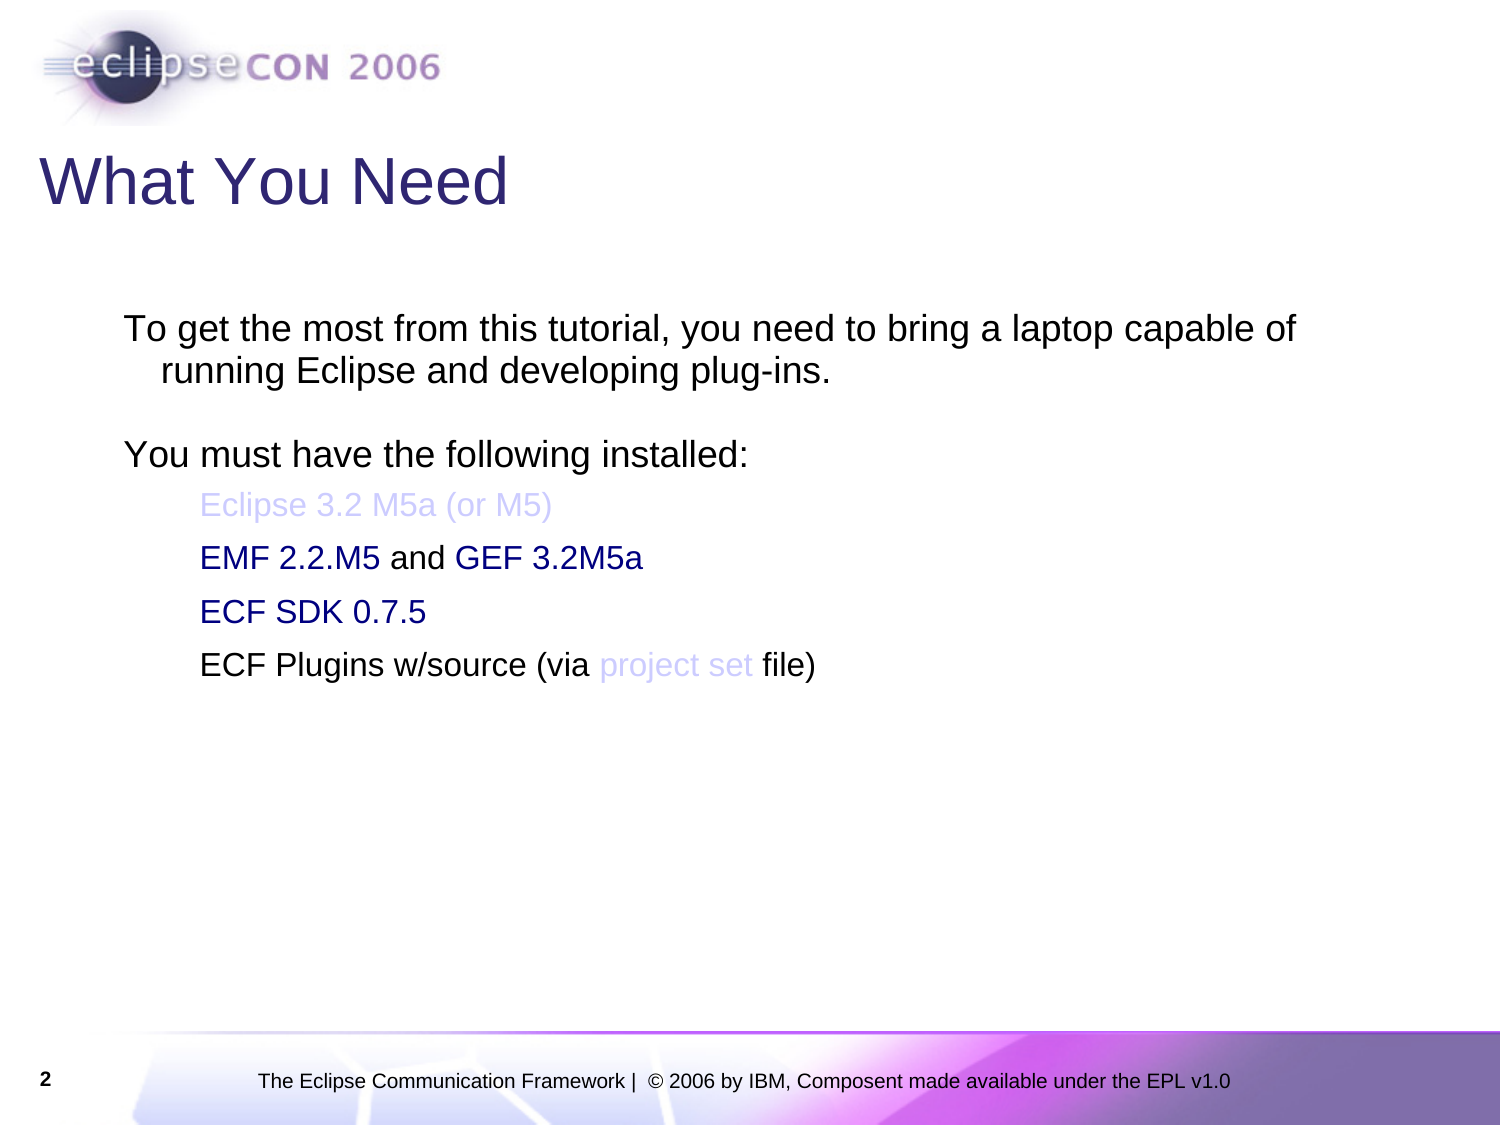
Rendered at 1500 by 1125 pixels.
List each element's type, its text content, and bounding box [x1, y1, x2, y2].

picture [0, 1031, 1500, 1125]
title What You Need [25, 142, 1378, 234]
list To get the most from this tutorial, you need to bring a laptop capable of running Eclipse and developing plug-ins. You must have the following installed: Eclipse 3.2 M5a (or M5) EMF 2.2.M5 and GEF 3.2M5a ECF SDK 0.7.5 ECF Plugins w/source (via project set file) [108, 299, 1378, 932]
picture [31, 10, 1040, 126]
